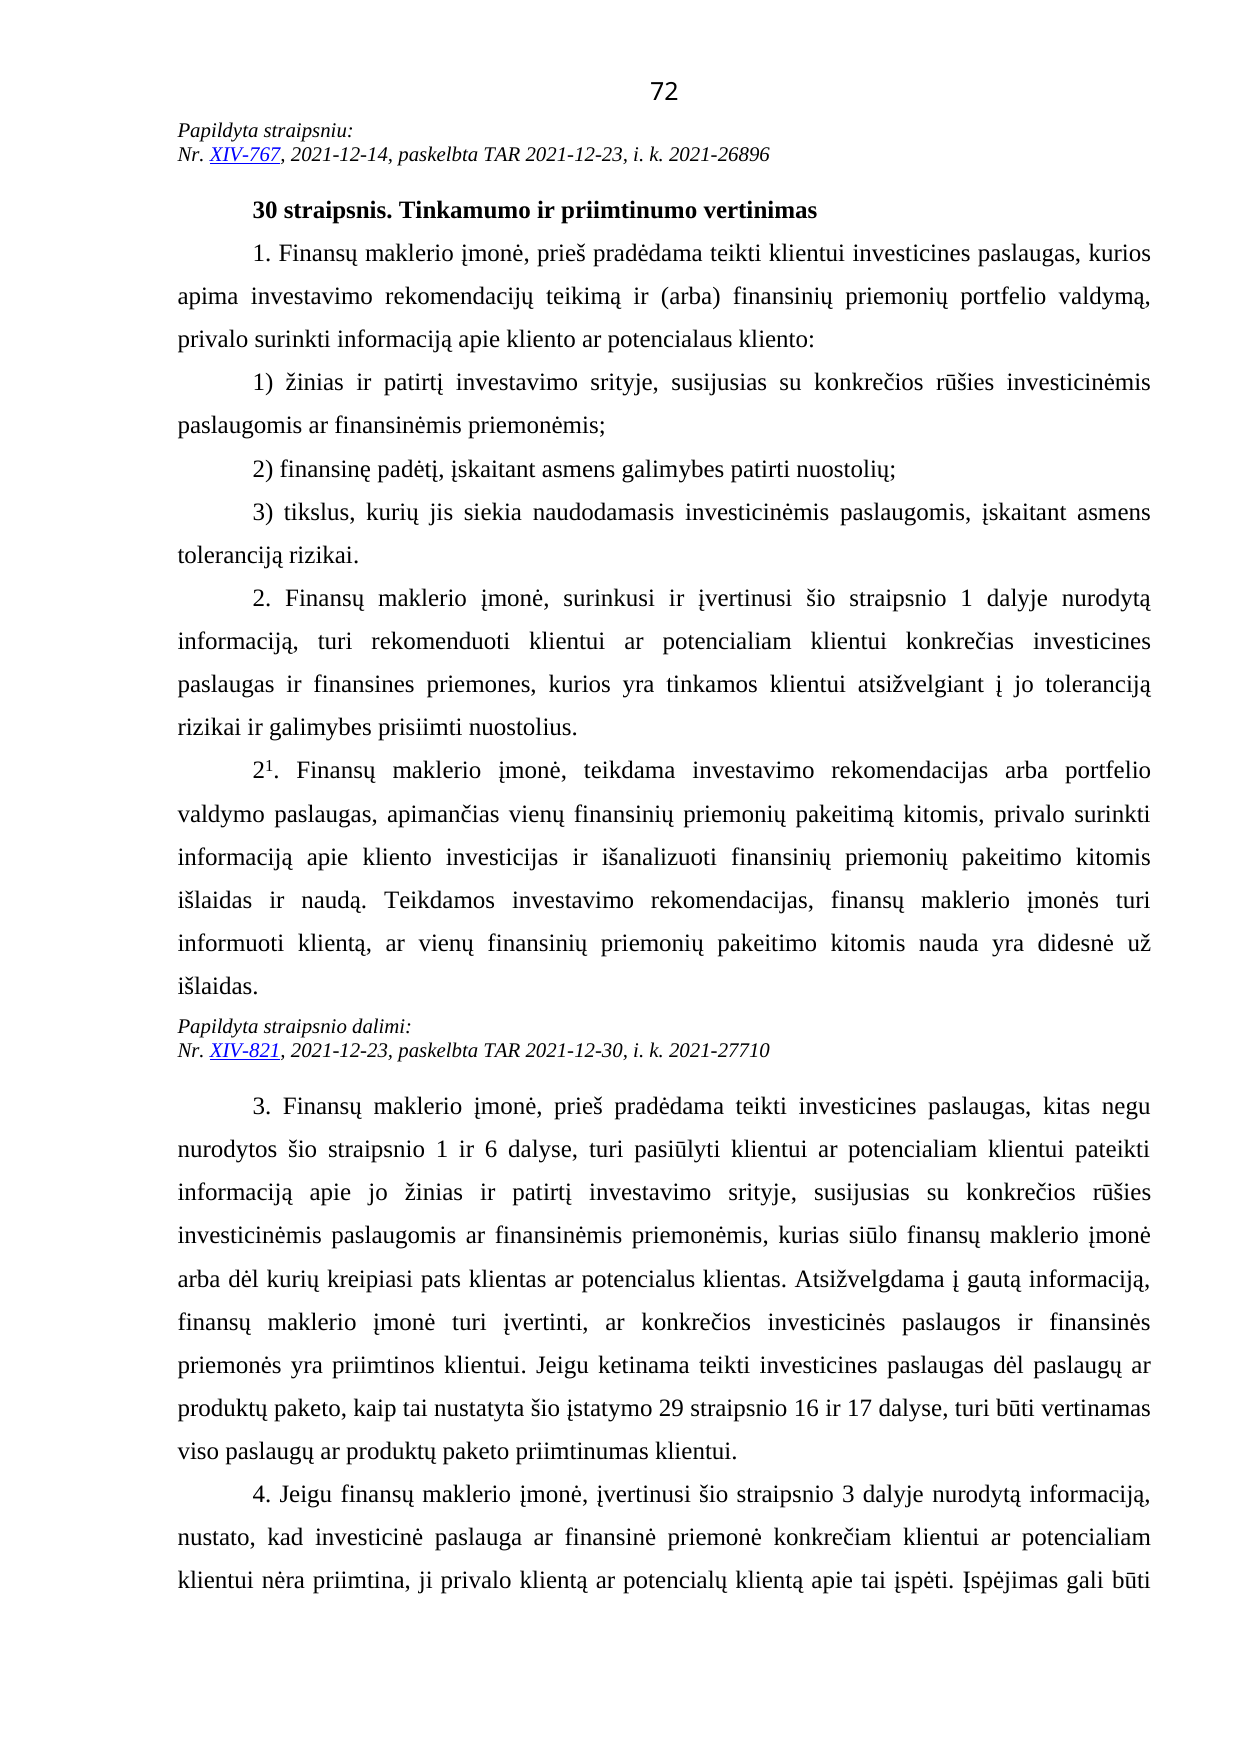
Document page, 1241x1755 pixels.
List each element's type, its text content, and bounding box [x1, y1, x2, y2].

text Papildyta straipsnio dalimi: [177, 1014, 1152, 1038]
text 3) tikslus, kurių jis siekia naudodamasis investicinėmis paslaugomis, įskaitant asmens toleranciją rizikai. [177, 497, 1152, 569]
text Nr. XIV-767, 2021-12-14, paskelbta TAR 2021-12-23, i. k. 2021-26896 [177, 142, 1152, 166]
text 2. Finansų maklerio įmonė, surinkusi ir įvertinusi šio straipsnio 1 dalyje nurodytą informaciją, turi rekomenduoti klientui ar potencialiam klientui konkrečias investicines paslaugas ir finansines priemones, kurios yra tinkamos klientui atsižvelgiant į jo toleranciją rizikai ir galimybes prisiimti nuostolius. [177, 583, 1152, 741]
text 1. Finansų maklerio įmonė, prieš pradėdama teikti klientui investicines paslaugas, kurios apima investavimo rekomendacijų teikimą ir (arba) finansinių priemonių portfelio valdymą, privalo surinkti informaciją apie kliento ar potencialaus kliento: [177, 238, 1152, 353]
text 3. Finansų maklerio įmonė, prieš pradėdama teikti investicines paslaugas, kitas negu nurodytos šio straipsnio 1 ir 6 dalyse, turi pasiūlyti klientui ar potencialiam klientui pateikti informaciją apie jo žinias ir patirtį investavimo srityje, susijusias su konkrečios rūšies investicinėmis paslaugomis ar finansinėmis priemonėmis, kurias siūlo finansų maklerio įmonė arba dėl kurių kreipiasi pats klientas ar potencialus klientas. Atsižvelgdama į gautą informaciją, finansų maklerio įmonė turi įvertinti, ar konkrečios investicinės paslaugos ir finansinės priemonės yra priimtinos klientui. Jeigu ketinama teikti investicines paslaugas dėl paslaugų ar produktų paketo, kaip tai nustatyta šio įstatymo 29 straipsnio 16 ir 17 dalyse, turi būti vertinamas viso paslaugų ar produktų paketo priimtinumas klientui. [177, 1091, 1152, 1465]
text 4. Jeigu finansų maklerio įmonė, įvertinusi šio straipsnio 3 dalyje nurodytą informaciją, nustato, kad investicinė paslauga ar finansinė priemonė konkrečiam klientui ar potencialiam klientui nėra priimtina, ji privalo klientą ar potencialų klientą apie tai įspėti. Įspėjimas gali būti [177, 1479, 1152, 1594]
text 21. Finansų maklerio įmonė, teikdama investavimo rekomendacijas arba portfelio valdymo paslaugas, apimančias vienų finansinių priemonių pakeitimą kitomis, privalo surinkti informaciją apie kliento investicijas ir išanalizuoti finansinių priemonių pakeitimo kitomis išlaidas ir naudą. Teikdamos investavimo rekomendacijas, finansų maklerio įmonės turi informuoti klientą, ar vienų finansinių priemonių pakeitimo kitomis nauda yra didesnė už išlaidas. [177, 756, 1152, 1000]
text 2) finansinę padėtį, įskaitant asmens galimybes patirti nuostolių; [177, 454, 1152, 482]
text 30 straipsnis. Tinkamumo ir priimtinumo vertinimas [177, 195, 1152, 224]
text 1) žinias ir patirtį investavimo srityje, susijusias su konkrečios rūšies investicinėmis paslaugomis ar finansinėmis priemonėmis; [177, 367, 1152, 439]
text Nr. XIV-821, 2021-12-23, paskelbta TAR 2021-12-30, i. k. 2021-27710 [177, 1038, 1152, 1062]
text Papildyta straipsniu: [177, 118, 1152, 142]
